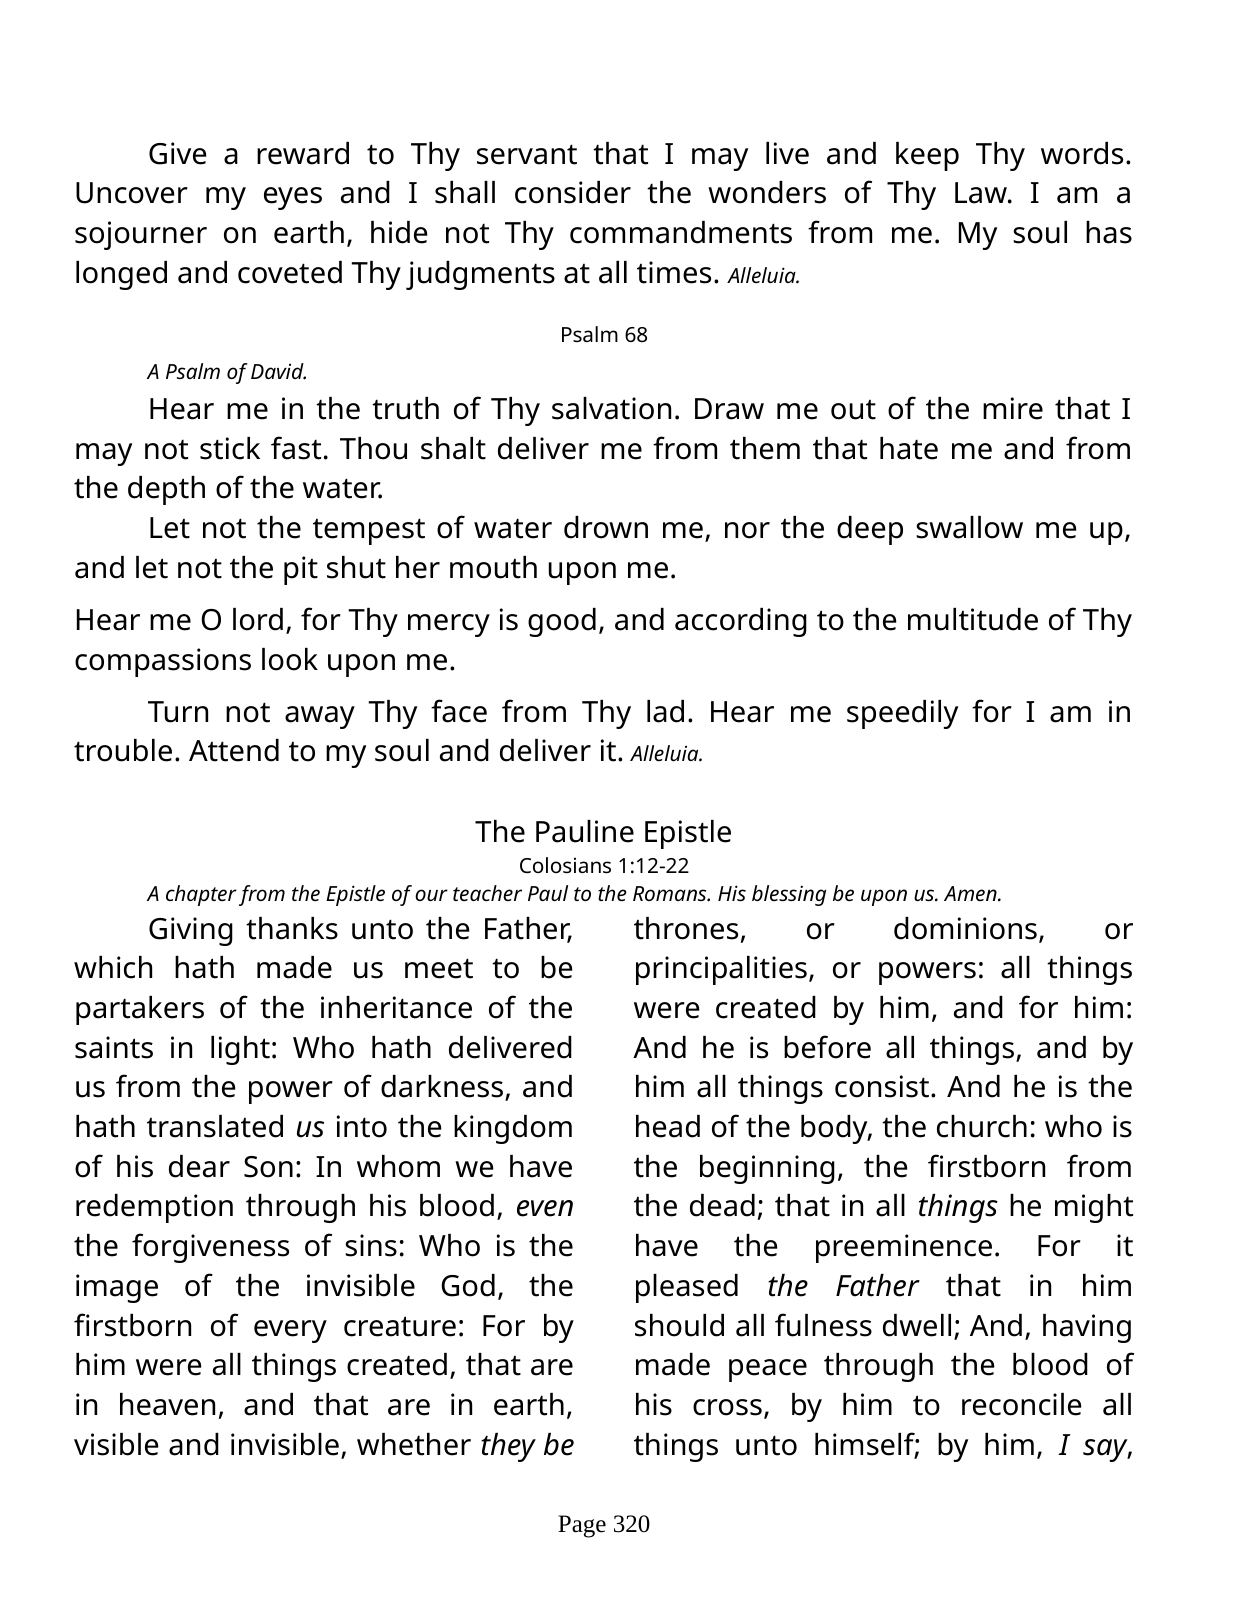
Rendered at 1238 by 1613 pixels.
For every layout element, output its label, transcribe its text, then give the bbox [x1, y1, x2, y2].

text Let not the tempest of water drown me, nor the deep swallow me up, and let not the pit shut her mouth upon me. [74, 507, 1134, 587]
text Hear me O lord, for Thy mercy is good, and according to the multitude of Thy compassions look upon me. [74, 599, 1134, 678]
text The Pauline Epistle [74, 811, 1134, 851]
text Psalm 68 [74, 320, 1134, 348]
text A chapter from the Epistle of our teacher Paul to the Romans. His blessing be upon us. Amen. [74, 879, 1134, 908]
text thrones, or dominions, or principalities, or powers: all things were created by him, and for him: And he is before all things, and by him all things consist. And he is the head of the body, the church: who is the beginning, the firstborn from the dead; that in all things he might have the preeminence. For it pleased the Father that in him should all fulness dwell; And, having made peace through the blood of his cross, by him to reconcile all things unto himself; by him, I say, [633, 908, 1134, 1463]
text Give a reward to Thy servant that I may live and keep Thy words. Uncover my eyes and I shall consider the wonders of Thy Law. I am a sojourner on earth, hide not Thy commandments from me. My soul has longed and coveted Thy judgments at all times. Alleluia. [74, 133, 1134, 292]
text Turn not away Thy face from Thy lad. Hear me speedily for I am in trouble. Attend to my soul and deliver it. Alleluia. [74, 691, 1134, 770]
text Colosians 1:12-22 [74, 851, 1134, 879]
text Hear me in the truth of Thy salvation. Draw me out of the mire that I may not stick fast. Thou shalt deliver me from them that hate me and from the depth of the water. [74, 388, 1134, 507]
text Giving thanks unto the Father, which hath made us meet to be partakers of the inheritance of the saints in light: Who hath delivered us from the power of darkness, and hath translated us into the kingdom of his dear Son: In whom we have redemption through his blood, even the forgiveness of sins: Who is the image of the invisible God, the firstborn of every creature: For by him were all things created, that are in heaven, and that are in earth, visible and invisible, whether they be [74, 908, 574, 1463]
text A Psalm of David. [74, 348, 1134, 388]
